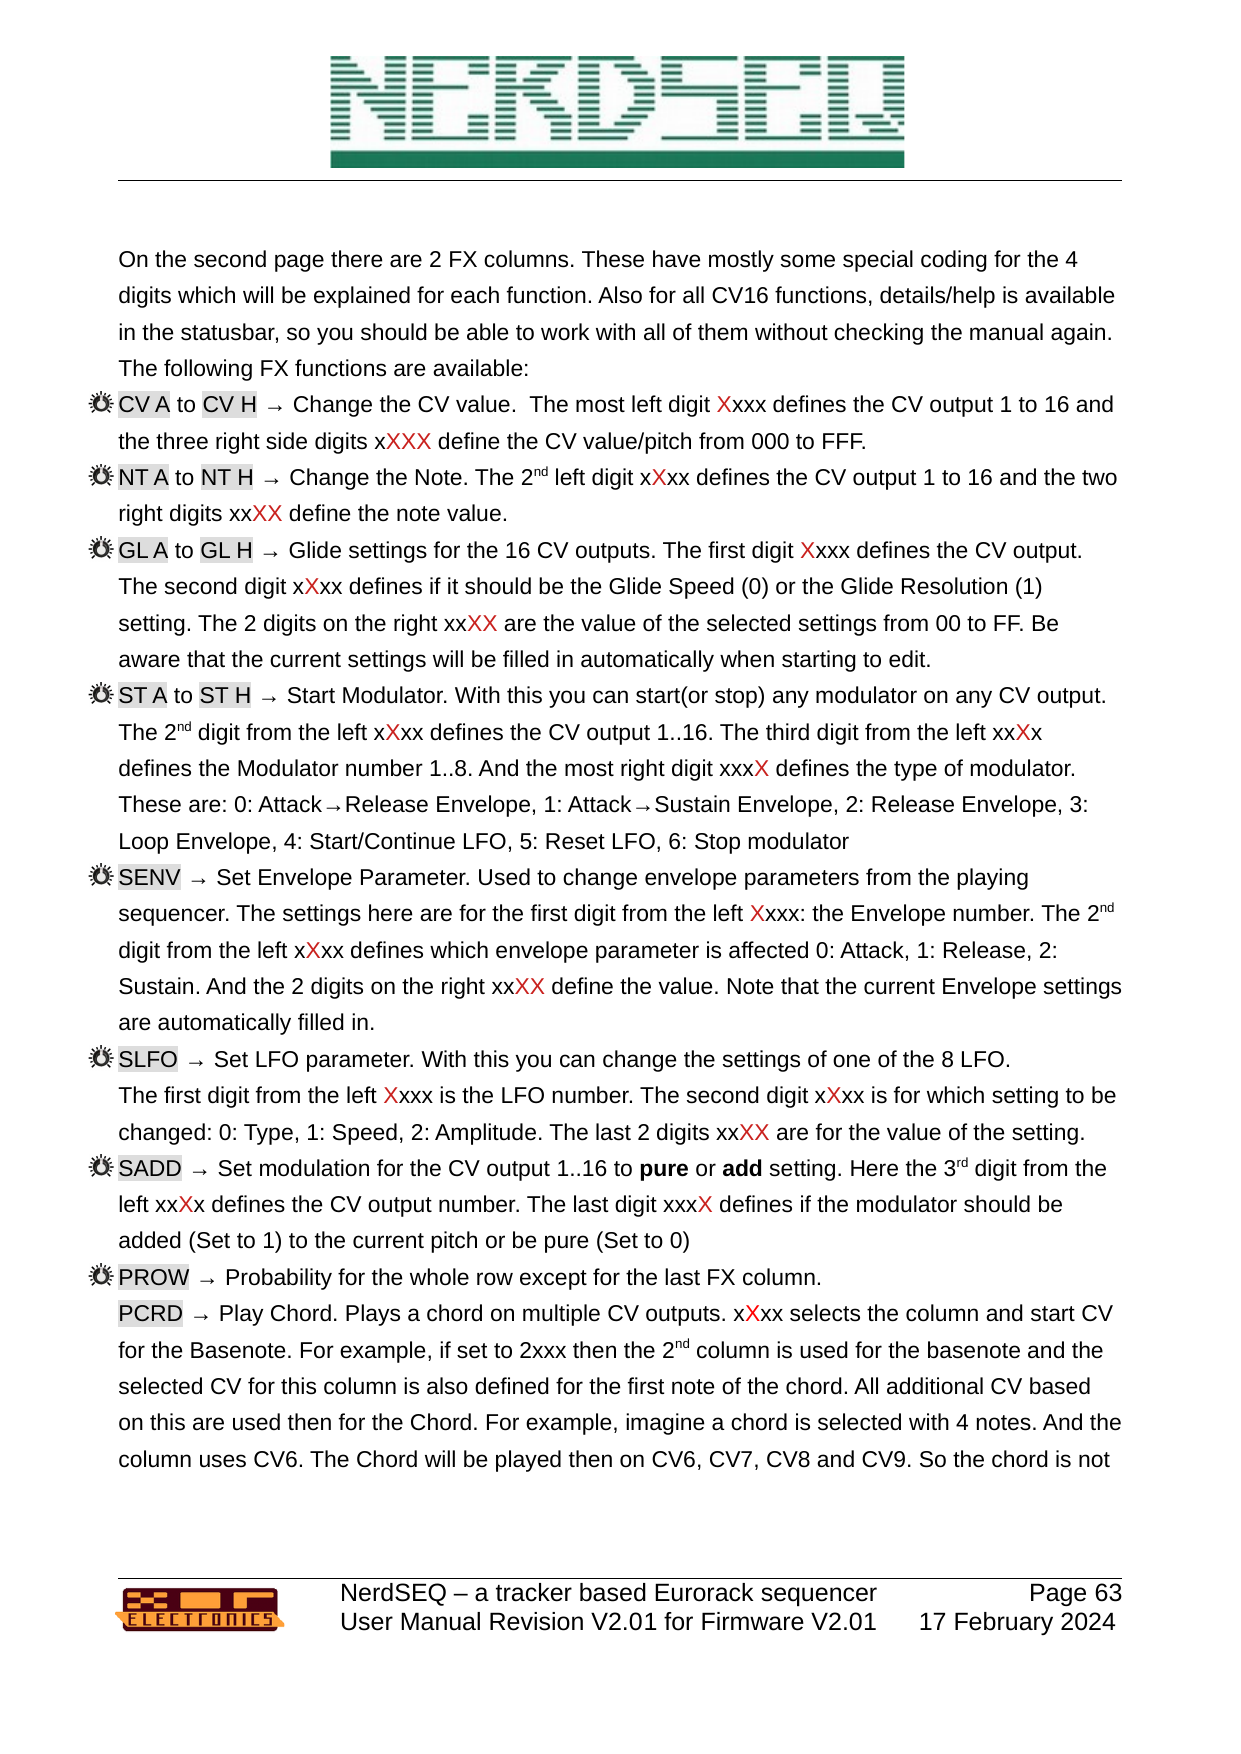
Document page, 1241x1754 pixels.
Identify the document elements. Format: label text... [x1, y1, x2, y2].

picture [88, 1263, 114, 1289]
text PROW → Probability for the whole row except for the last FX column. [118, 1264, 1122, 1290]
picture [88, 1045, 114, 1071]
text SLFO → Set LFO parameter. With this you can change the settings of one of the 8 LFO. [118, 1046, 1122, 1072]
picture [88, 682, 114, 707]
text On the second page there are 2 FX columns. These have mostly some special coding for the 4 digits which will be explained for each function. Also for all CV16 functions, details/help is available in the statusbar, so you should be able to work with all of them without checking the manual again. [118, 246, 1122, 345]
picture [88, 536, 114, 562]
text NT A to NT H → Change the Note. The 2nd left digit xXxx defines the CV output 1 to 16 and the two right digits xxXX define the note value. [118, 464, 1122, 527]
text These are: 0: Attack→Release Envelope, 1: Attack→Sustain Envelope, 2: Release Envelope, 3: Loop Envelope, 4: Start/Continue LFO, 5: Reset LFO, 6: Stop modulator [118, 791, 1122, 854]
text ST A to ST H → Start Modulator. With this you can start(or stop) any modulator on any CV output. [118, 682, 1122, 708]
picture [88, 391, 114, 416]
picture [88, 1154, 114, 1180]
text The following FX functions are available: [118, 355, 1122, 381]
picture [88, 464, 114, 489]
text PCRD → Play Chord. Plays a chord on multiple CV outputs. xXxx selects the column and start CV for the Basenote. For example, if set to 2xxx then the 2nd column is used for the basenote and the selected CV for this column is also defined for the first note of the chord. All additional CV based on this are used then for the Chord. For example, imagine a chord is selected with 4 notes. And the column uses CV6. The Chord will be played then on CV6, CV7, CV8 and CV9. So the chord is not [118, 1300, 1122, 1472]
text The first digit from the left Xxxx is the LFO number. The second digit xXxx is for which setting to be changed: 0: Type, 1: Speed, 2: Amplitude. The last 2 digits xxXX are for the value of the setting. [118, 1082, 1122, 1145]
text GL A to GL H → Glide settings for the 16 CV outputs. The first digit Xxxx defines the CV output. The second digit xXxx defines if it should be the Glide Speed (0) or the Glide Resolution (1) setting. The 2 digits on the right xxXX are the value of the selected settings from 00 to FF. Be aware that the current settings will be filled in automatically when starting to edit. [118, 537, 1122, 672]
text SENV → Set Envelope Parameter. Used to change envelope parameters from the playing sequencer. The settings here are for the first digit from the left Xxxx: the Envelope number. The 2nd digit from the left xXxx defines which envelope parameter is affected 0: Attack, 1: Release, 2: Sustain. And the 2 digits on the right xxXX define the value. Note that the current Envelope settings are automatically filled in. [118, 864, 1122, 1036]
picture [115, 1584, 285, 1634]
text SADD → Set modulation for the CV output 1..16 to pure or add setting. Here the 3rd digit from the left xxXx defines the CV output number. The last digit xxxX defines if the modulator should be added (Set to 1) to the current pitch or be pure (Set to 0) [118, 1155, 1122, 1254]
picture [330, 56, 905, 168]
picture [88, 863, 114, 889]
text CV A to CV H → Change the CV value. The most left digit Xxxx defines the CV output 1 to 16 and the three right side digits xXXX define the CV value/pitch from 000 to FFF. [118, 391, 1122, 454]
text The 2nd digit from the left xXxx defines the CV output 1..16. The third digit from the left xxXx defines the Modulator number 1..8. And the most right digit xxxX defines the type of modulator. [118, 718, 1122, 781]
